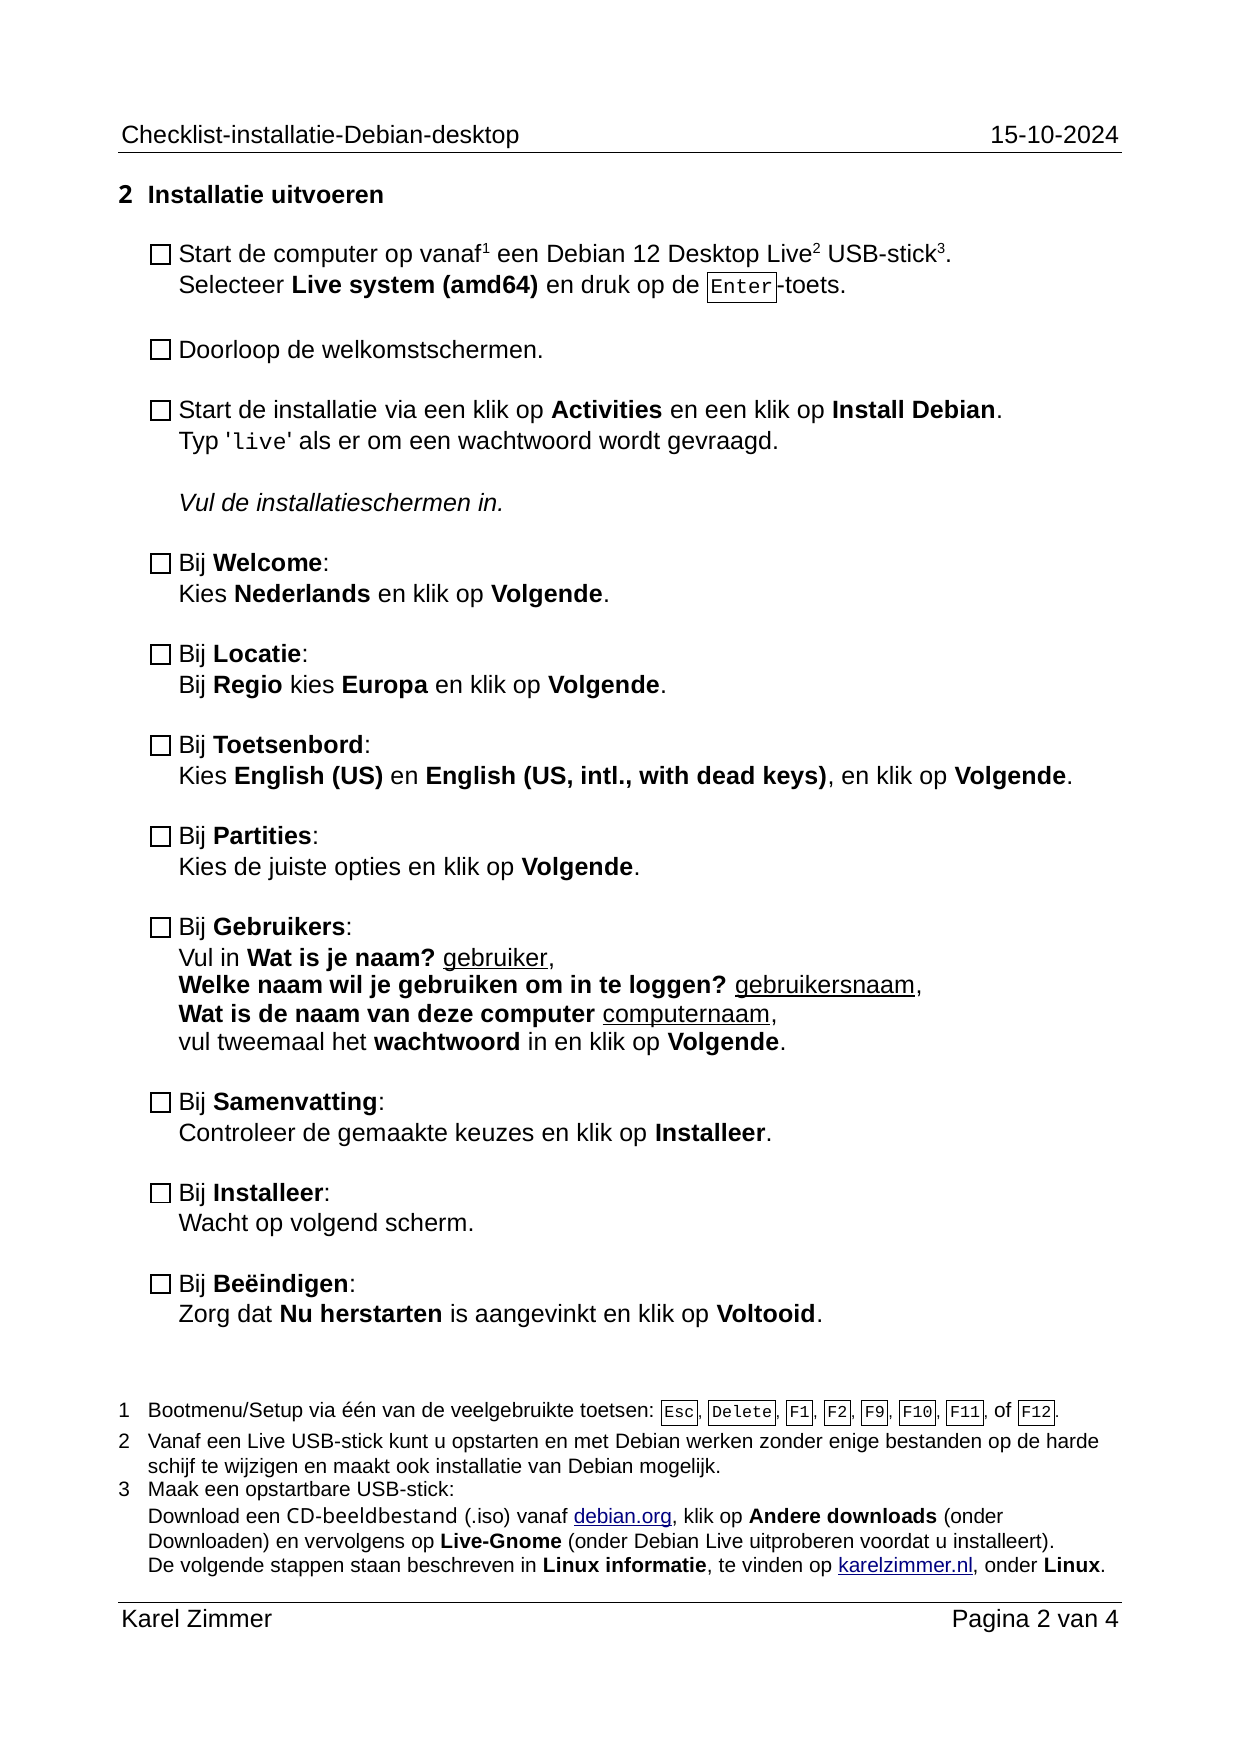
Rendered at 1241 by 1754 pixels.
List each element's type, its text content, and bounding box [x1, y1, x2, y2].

table_cell [142, 1299, 177, 1329]
table_cell [118, 670, 142, 700]
table_cell [142, 304, 177, 334]
table_cell [118, 335, 142, 365]
table_cell [177, 700, 1122, 730]
table_cell [142, 639, 177, 669]
table_cell [142, 609, 177, 639]
table_cell [118, 1117, 142, 1148]
table_cell [177, 791, 1122, 821]
table_header [118, 239, 142, 269]
table_cell [142, 1178, 177, 1208]
table_cell [118, 791, 142, 821]
table_cell [118, 579, 142, 609]
table_cell [142, 1087, 177, 1117]
table_cell [177, 365, 1122, 395]
table_cell Vul in Wat is je naam? gebruiker, Welke naam wil je gebruiken om in te loggen? gebruikersnaam, Wat is de naam van deze computer computernaam, vul tweemaal het wachtwoord in en klik op Volgende. [177, 942, 1122, 1057]
table_cell Bij Samenvatting: [177, 1087, 1122, 1117]
table_cell [142, 1148, 177, 1178]
table_cell [142, 851, 177, 882]
table_cell [118, 304, 142, 334]
table_cell [142, 760, 177, 791]
table_cell Kies de juiste opties en klik op Volgende. [177, 851, 1122, 882]
table_cell [142, 395, 177, 425]
table_cell [118, 730, 142, 760]
table_cell [118, 365, 142, 395]
table_cell [118, 760, 142, 791]
table_cell [142, 457, 177, 488]
table_cell [177, 1239, 1122, 1269]
table_cell Doorloop de welkomstschermen. [177, 335, 1122, 365]
table_cell [142, 1239, 177, 1269]
table_cell [142, 730, 177, 760]
table_cell [142, 548, 177, 578]
table_cell [142, 269, 177, 304]
table_cell [142, 335, 177, 365]
table_cell Bij Welcome: [177, 548, 1122, 578]
table_cell [118, 1178, 142, 1208]
table_cell [118, 1299, 142, 1329]
table_cell [142, 1208, 177, 1238]
table_cell Bij Installeer: [177, 1178, 1122, 1208]
table_cell Kies English (US) en English (US, intl., with dead keys), en klik op Volgende. [177, 760, 1122, 791]
table_cell Controleer de gemaakte keuzes en klik op Installeer. [177, 1117, 1122, 1148]
table_cell [142, 365, 177, 395]
table_cell [142, 882, 177, 912]
table_cell [142, 488, 177, 518]
table_header Start de computer op vanaf een Debian 12 Desktop Live USB-stick. [177, 239, 1122, 269]
table_cell [118, 639, 142, 669]
table_cell [118, 882, 142, 912]
table_cell [118, 518, 142, 548]
table_cell Kies Nederlands en klik op Volgende. [177, 579, 1122, 609]
table_cell Start de installatie via een klik op Activities en een klik op Install Debian. [177, 395, 1122, 425]
table_cell [118, 609, 142, 639]
table_cell [118, 1269, 142, 1299]
table_cell [142, 1269, 177, 1299]
table_cell [142, 791, 177, 821]
table_cell [177, 304, 1122, 334]
table_cell [142, 579, 177, 609]
table_cell [142, 912, 177, 942]
table_cell [142, 425, 177, 457]
table_cell [142, 821, 177, 851]
table_cell Selecteer Live system (amd64) en druk op de Enter-toets. [177, 269, 1122, 304]
table_cell Bij Partities: [177, 821, 1122, 851]
table_cell Zorg dat Nu herstarten is aangevinkt en klik op Voltooid. [177, 1299, 1122, 1329]
table_cell Vul de installatieschermen in. [177, 488, 1122, 518]
list Installatie uitvoeren [118, 177, 1122, 211]
table_cell [142, 518, 177, 548]
table_cell [177, 609, 1122, 639]
table_cell [177, 1148, 1122, 1178]
table_cell [118, 1239, 142, 1269]
table_cell [118, 395, 142, 425]
table_cell [118, 942, 142, 1057]
table_cell Typ 'live' als er om een wachtwoord wordt gevraagd. [177, 425, 1122, 457]
table_cell [142, 942, 177, 1057]
table_cell [118, 1057, 142, 1087]
table_cell [118, 1208, 142, 1238]
table_cell [142, 1117, 177, 1148]
table_cell [118, 821, 142, 851]
table_cell Bij Beëindigen: [177, 1269, 1122, 1299]
table_cell [118, 488, 142, 518]
table_cell [118, 548, 142, 578]
table_cell [177, 882, 1122, 912]
table_cell [118, 912, 142, 942]
table_cell [118, 1087, 142, 1117]
table_cell Bij Gebruikers: [177, 912, 1122, 942]
table_cell Wacht op volgend scherm. [177, 1208, 1122, 1238]
table_cell [177, 457, 1122, 488]
table_cell [142, 700, 177, 730]
table_cell [177, 1057, 1122, 1087]
table_cell [142, 670, 177, 700]
table_cell [118, 700, 142, 730]
table_cell [118, 425, 142, 457]
table_cell Bij Toetsenbord: [177, 730, 1122, 760]
table_header [142, 239, 177, 269]
table_cell Bij Locatie: [177, 639, 1122, 669]
table_cell [177, 518, 1122, 548]
table_cell [118, 269, 142, 304]
table_cell Bij Regio kies Europa en klik op Volgende. [177, 670, 1122, 700]
table_cell [118, 1148, 142, 1178]
table_cell [118, 457, 142, 488]
table_cell [142, 1057, 177, 1087]
table_cell [118, 851, 142, 882]
